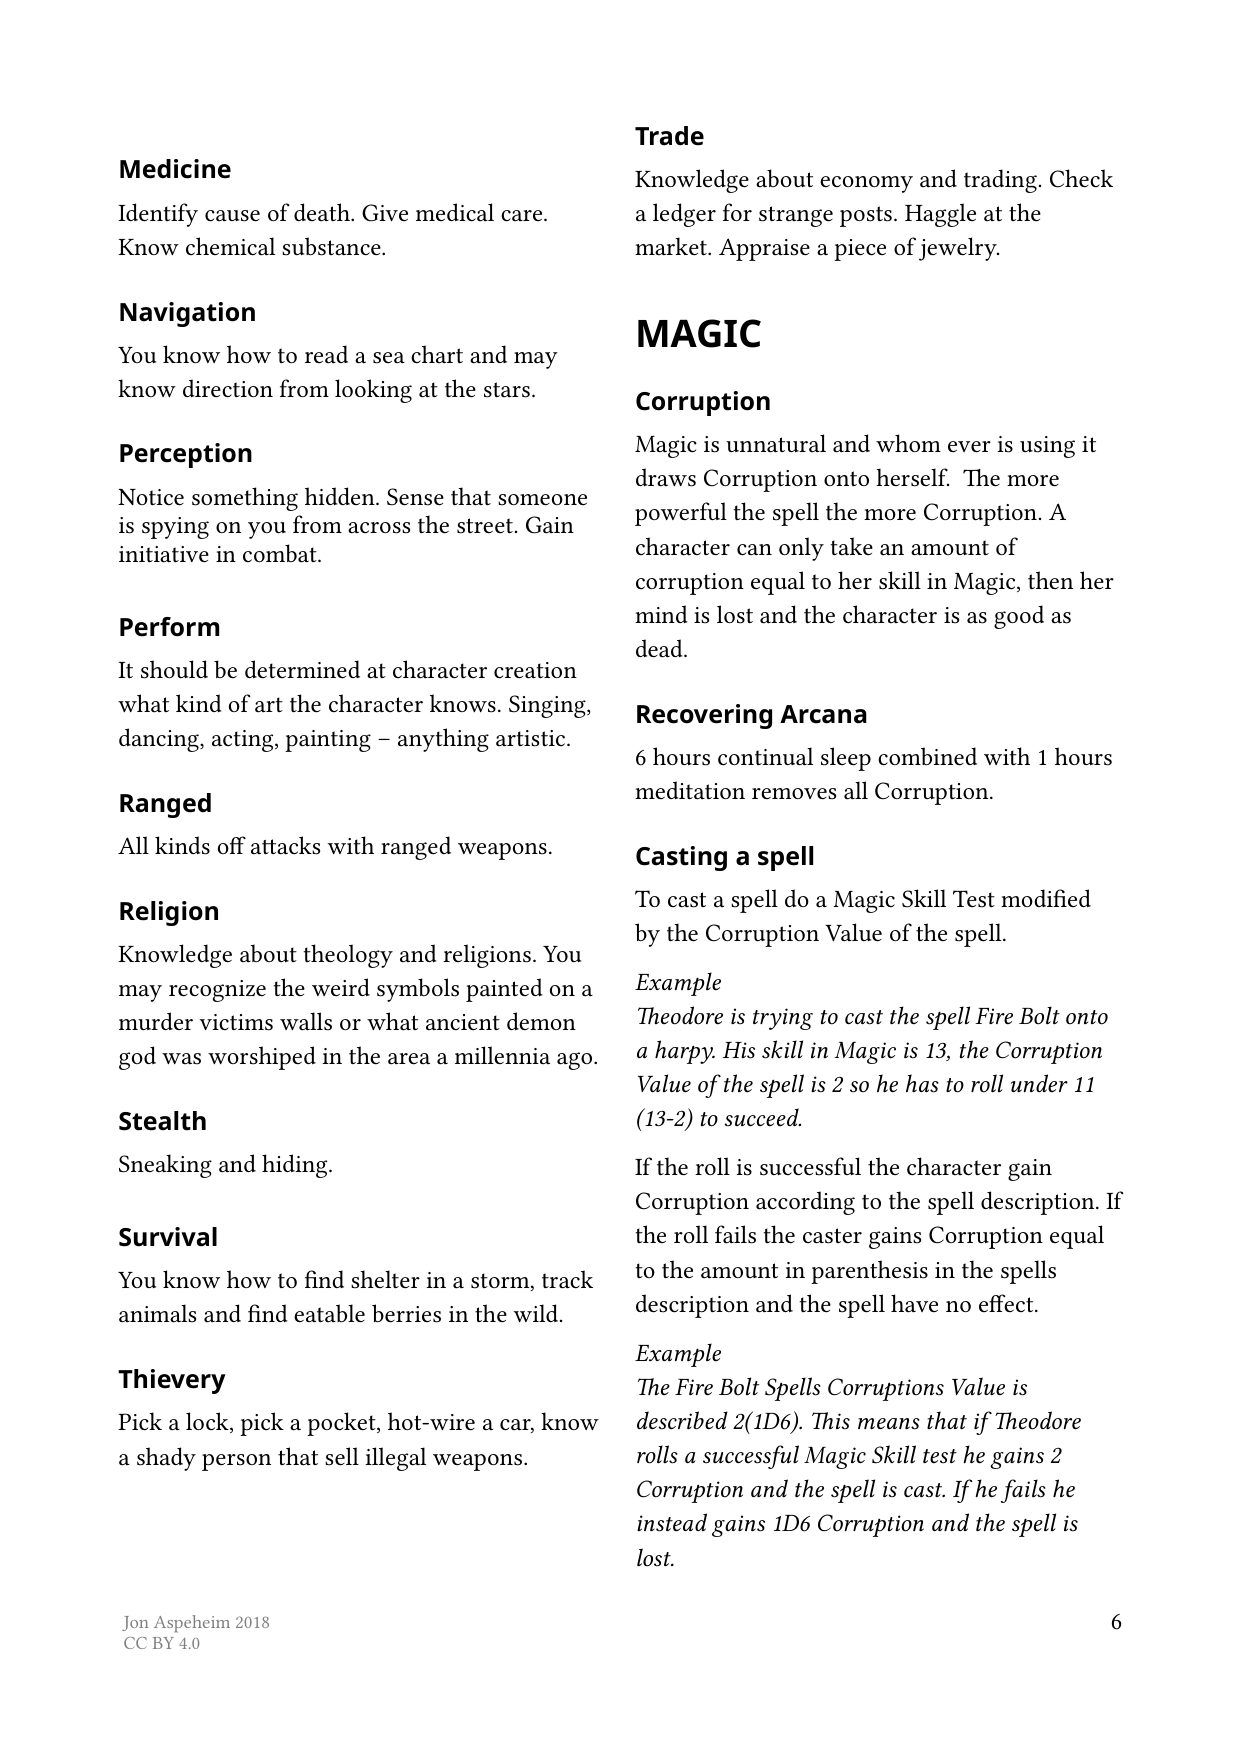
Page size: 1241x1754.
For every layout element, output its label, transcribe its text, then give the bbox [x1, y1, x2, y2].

subtitle Perform [118, 609, 605, 643]
text Notice something hidden. Sense that someone is spying on you from across the street. Gain initiative in combat. [118, 483, 605, 568]
text Identify cause of death. Give medical care. Know chemical substance. [118, 199, 605, 261]
subtitle Thievery [118, 1362, 605, 1396]
subtitle Medicine [118, 118, 605, 186]
text It should be determined at character creation what kind of art the character knows. Singing, dancing, acting, painting – anything artistic. [118, 656, 605, 753]
text 6 hours continual sleep combined with 1 hours meditation removes all Corruption. [635, 743, 1122, 806]
subtitle Religion [118, 893, 605, 927]
text Magic is unnatural and whom ever is using it draws Corruption onto herself. The more powerful the spell the more Corruption. A character can only take an amount of corruption equal to her skill in Magic, then her mind is lost and the character is as good as dead. [635, 430, 1122, 663]
subtitle MAGIC [635, 307, 1122, 358]
subtitle Ranged [118, 786, 605, 819]
subtitle Recovering Arcana [635, 696, 1122, 730]
text Example The Fire Bolt Spells Corruptions Value is described 2(1D6). This means that if Theodore rolls a successful Magic Skill test he gains 2 Corruption and the spell is cast. If he fails he instead gains 1D6 Corruption and the spell is lost. [635, 1338, 1122, 1572]
text Knowledge about economy and trading. Check a ledger for strange posts. Haggle at the market. Appraise a piece of jewelry. [635, 165, 1122, 262]
text If the roll is successful the character gain Corruption according to the spell description. If the roll fails the caster gains Corruption equal to the amount in parenthesis in the spells description and the spell have no effect. [635, 1153, 1122, 1318]
subtitle Navigation [118, 294, 605, 328]
text You know how to read a sea chart and may know direction from looking at the stars. [118, 341, 605, 403]
subtitle Stealth [118, 1104, 605, 1138]
subtitle Survival [118, 1220, 605, 1254]
subtitle Casting a spell [635, 838, 1122, 872]
text Knowledge about theology and religions. You may recognize the weird symbols painted on a murder victims walls or what ancient demon god was worshiped in the area a millennia ago. [118, 940, 605, 1071]
subtitle Corruption [635, 383, 1122, 417]
text To cast a spell do a Magic Skill Test modified by the Corruption Value of the spell. [635, 885, 1122, 947]
text Pick a lock, pick a pocket, hot-wire a car, know a shady person that sell illegal weapons. [118, 1408, 605, 1471]
text Example Theodore is trying to cast the spell Fire Bolt onto a harpy. His skill in Magic is 13, the Corruption Value of the spell is 2 so he has to roll under 11 (13-2) to succeed. [635, 968, 1122, 1133]
subtitle Trade [635, 118, 1122, 152]
text Sneaking and hiding. [118, 1150, 605, 1179]
text You know how to find shelter in a storm, track animals and find eatable berries in the wild. [118, 1266, 605, 1329]
text All kinds off attacks with ranged weapons. [118, 832, 605, 861]
subtitle Perception [118, 436, 605, 470]
